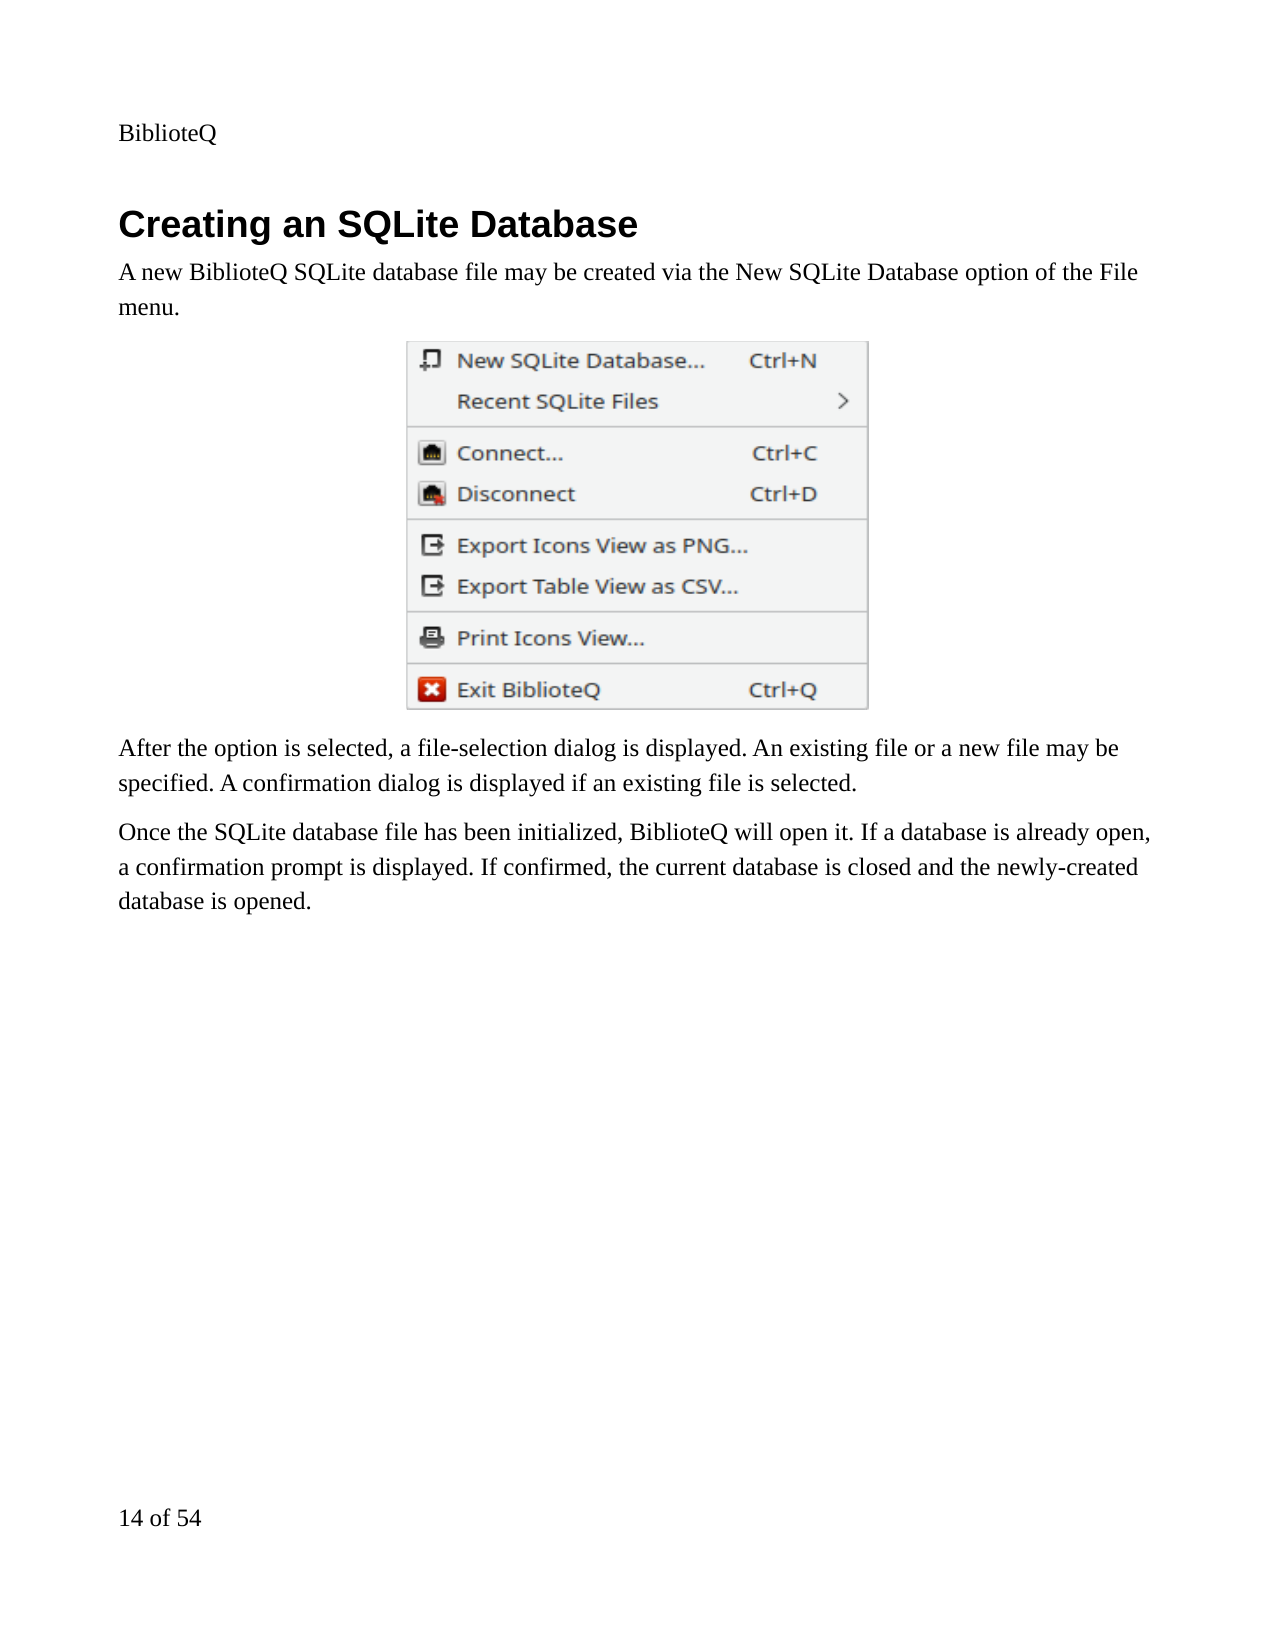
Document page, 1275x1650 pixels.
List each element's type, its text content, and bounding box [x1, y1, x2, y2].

text Once the SQLite database file has been initialized, BiblioteQ will open it. If a database is already open, a confirmation prompt is displayed. If confirmed, the current database is closed and the newly-created database is opened. [118, 817, 1157, 915]
subtitle Creating an SQLite Database [118, 201, 1157, 245]
picture [406, 341, 869, 710]
text After the option is selected, a file-selection dialog is displayed. An existing file or a new file may be specified. A confirmation dialog is displayed if an existing file is selected. [118, 733, 1157, 797]
text A new BiblioteQ SQLite database file may be created via the New SQLite Database option of the File menu. [118, 257, 1157, 321]
